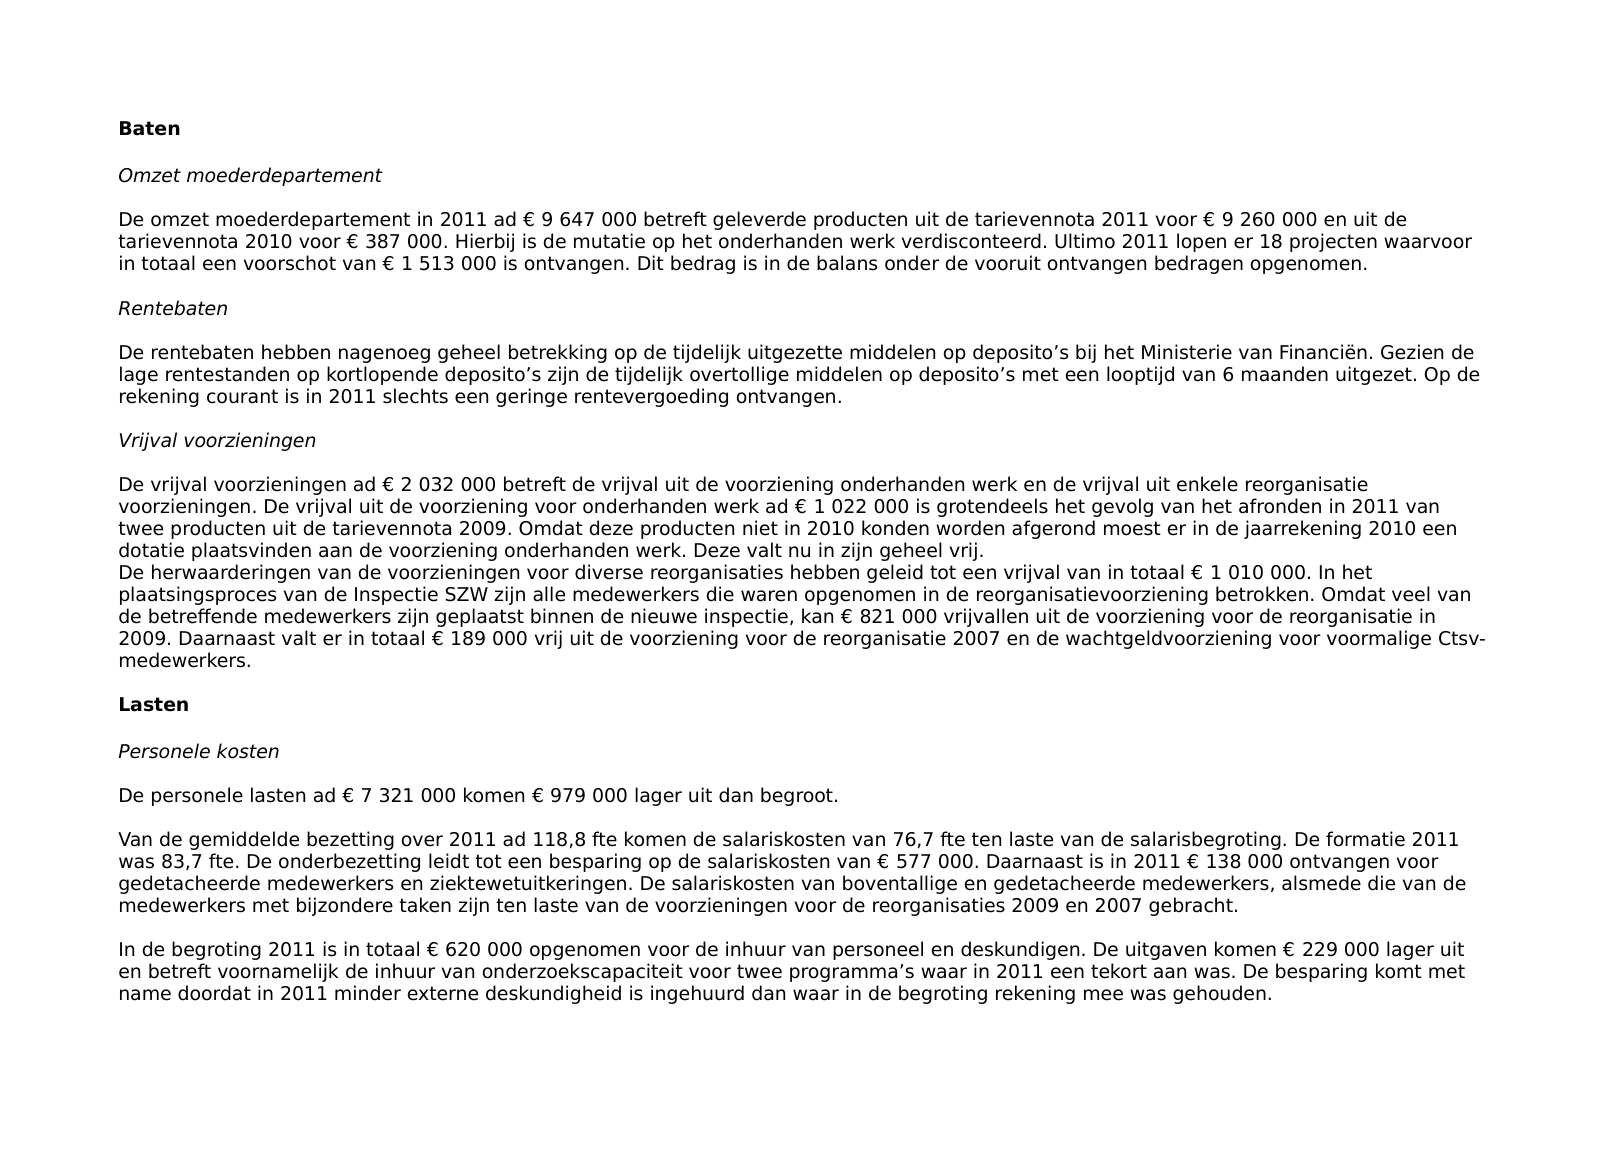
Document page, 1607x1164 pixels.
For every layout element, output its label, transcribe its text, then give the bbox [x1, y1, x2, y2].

text De rentebaten hebben nagenoeg geheel betrekking op de tijdelijk uitgezette middelen op deposito’s bij het Ministerie van Financiën. Gezien de lage rentestanden op kortlopende deposito’s zijn de tijdelijk overtollige middelen op deposito’s met een looptijd van 6 maanden uitgezet. Op de rekening courant is in 2011 slechts een geringe rentevergoeding ontvangen. [118, 342, 1488, 407]
subtitle Personele kosten [118, 741, 1488, 763]
subtitle Vrijval voorzieningen [118, 430, 1488, 452]
text De personele lasten ad € 7 321 000 komen € 979 000 lager uit dan begroot. [118, 785, 1488, 807]
text De herwaarderingen van de voorzieningen voor diverse reorganisaties hebben geleid tot een vrijval van in totaal € 1 010 000. In het plaatsingsproces van de Inspectie SZW zijn alle medewerkers die waren opgenomen in de reorganisatievoorziening betrokken. Omdat veel van de betreffende medewerkers zijn geplaatst binnen de nieuwe inspectie, kan € 821 000 vrijvallen uit de voorziening voor de reorganisatie in 2009. Daarnaast valt er in totaal € 189 000 vrij uit de voorziening voor de reorganisatie 2007 en de wachtgeldvoorziening voor voormalige Ctsv-medewerkers. [118, 562, 1488, 672]
text Van de gemiddelde bezetting over 2011 ad 118,8 fte komen de salariskosten van 76,7 fte ten laste van de salarisbegroting. De formatie 2011 was 83,7 fte. De onderbezetting leidt tot een besparing op de salariskosten van € 577 000. Daarnaast is in 2011 € 138 000 ontvangen voor gedetacheerde medewerkers en ziektewetuitkeringen. De salariskosten van boventallige en gedetacheerde medewerkers, alsmede die van de medewerkers met bijzondere taken zijn ten laste van de voorzieningen voor de reorganisaties 2009 en 2007 gebracht. [118, 829, 1488, 917]
subtitle Baten [118, 118, 1488, 140]
text De vrijval voorzieningen ad € 2 032 000 betreft de vrijval uit de voorziening onderhanden werk en de vrijval uit enkele reorganisatie voorzieningen. De vrijval uit de voorziening voor onderhanden werk ad € 1 022 000 is grotendeels het gevolg van het afronden in 2011 van twee producten uit de tarievennota 2009. Omdat deze producten niet in 2010 konden worden afgerond moest er in de jaarrekening 2010 een dotatie plaatsvinden aan de voorziening onderhanden werk. Deze valt nu in zijn geheel vrij. [118, 474, 1488, 562]
subtitle Rentebaten [118, 297, 1488, 319]
text De omzet moederdepartement in 2011 ad € 9 647 000 betreft geleverde producten uit de tarievennota 2011 voor € 9 260 000 en uit de tarievennota 2010 voor € 387 000. Hierbij is de mutatie op het onderhanden werk verdisconteerd. Ultimo 2011 lopen er 18 projecten waarvoor in totaal een voorschot van € 1 513 000 is ontvangen. Dit bedrag is in de balans onder de vooruit ontvangen bedragen opgenomen. [118, 209, 1488, 275]
subtitle Omzet moederdepartement [118, 165, 1488, 187]
subtitle Lasten [118, 694, 1488, 716]
text In de begroting 2011 is in totaal € 620 000 opgenomen voor de inhuur van personeel en deskundigen. De uitgaven komen € 229 000 lager uit en betreft voornamelijk de inhuur van onderzoekscapaciteit voor twee programma’s waar in 2011 een tekort aan was. De besparing komt met name doordat in 2011 minder externe deskundigheid is ingehuurd dan waar in de begroting rekening mee was gehouden. [118, 939, 1488, 1005]
